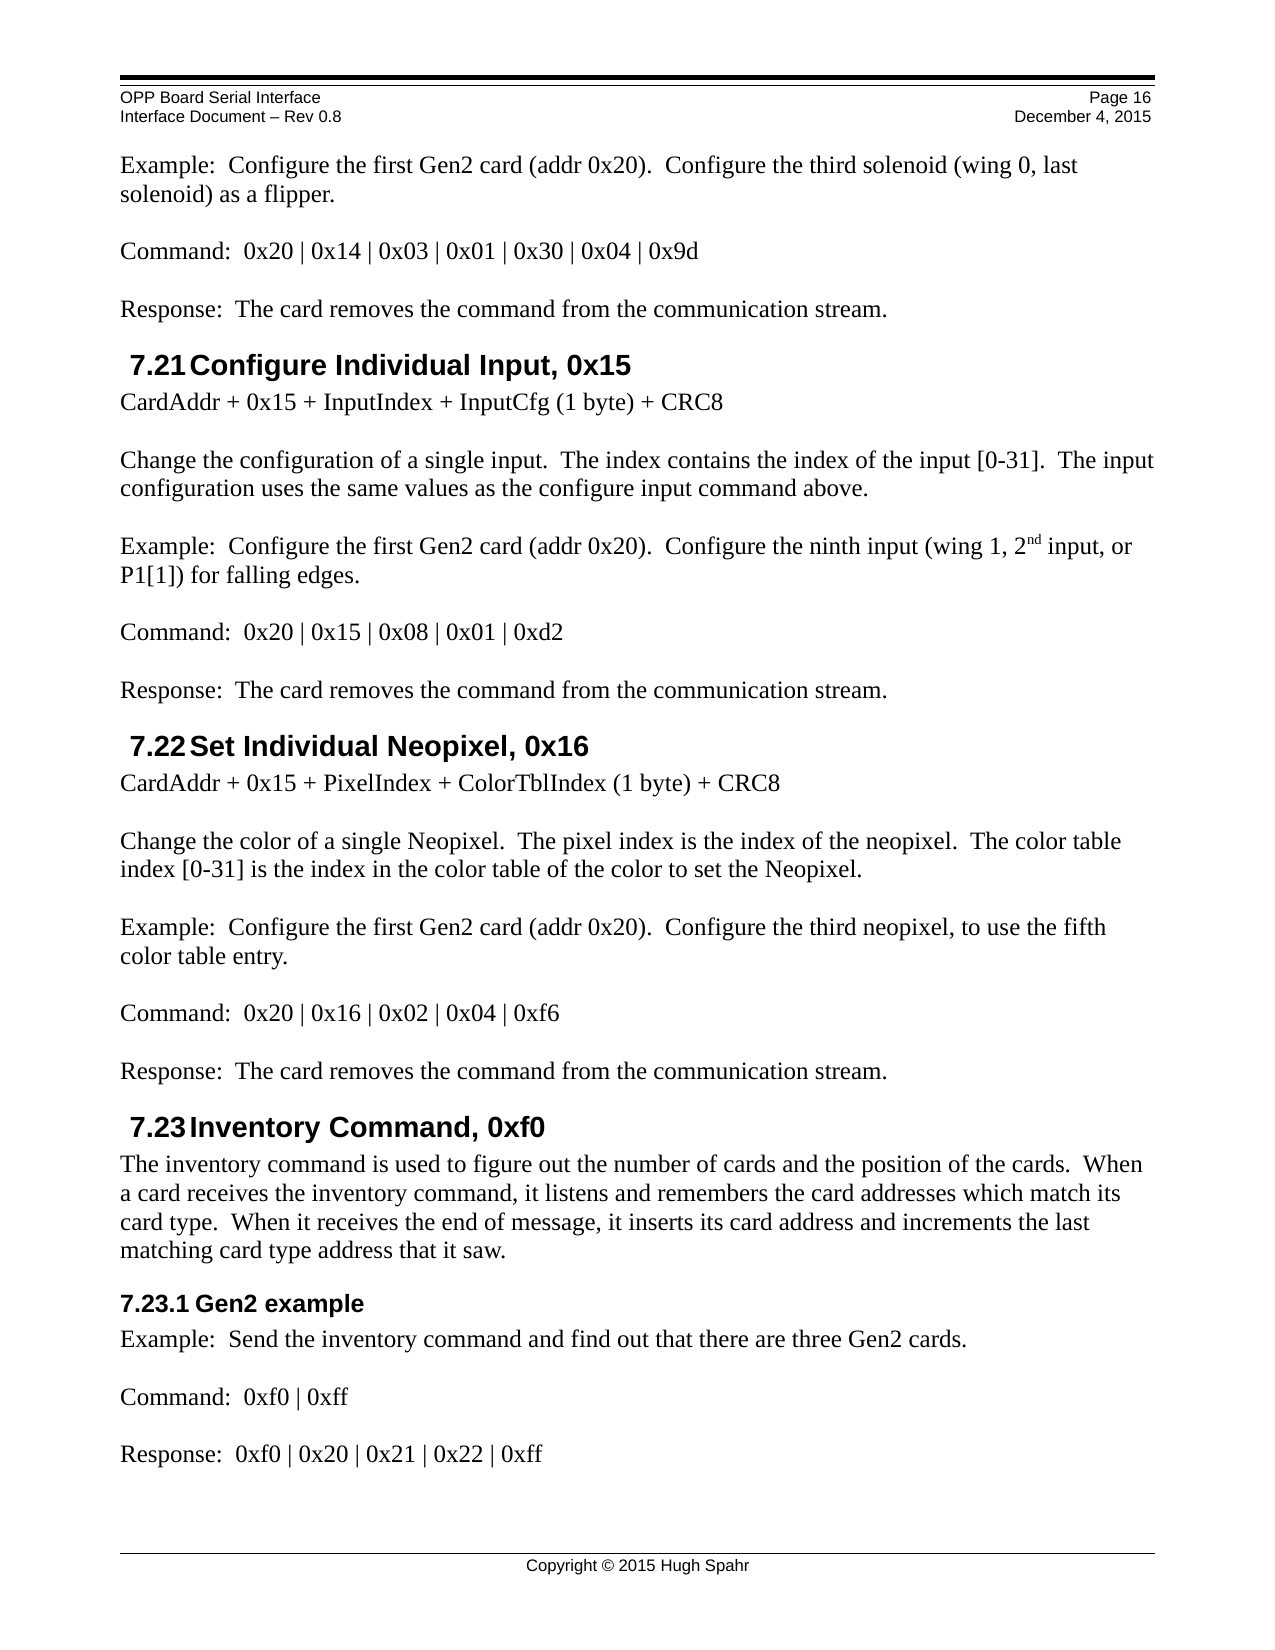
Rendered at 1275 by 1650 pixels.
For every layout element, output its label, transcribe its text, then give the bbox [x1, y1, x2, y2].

subtitle Inventory Command, 0xf0 [129, 1109, 1155, 1143]
text CardAddr + 0x15 + PixelIndex + ColorTblIndex (1 byte) + CRC8 [120, 768, 1155, 797]
text Change the configuration of a single input. The index contains the index of the input [0-31]. The input configuration uses the same values as the configure input command above. [120, 445, 1155, 502]
text CardAddr + 0x15 + InputIndex + InputCfg (1 byte) + CRC8 [120, 387, 1155, 416]
text Example: Configure the first Gen2 card (addr 0x20). Configure the ninth input (wing 1, 2nd input, or P1[1]) for falling edges. [120, 531, 1155, 588]
text Command: 0x20 | 0x16 | 0x02 | 0x04 | 0xf6 [120, 998, 1155, 1027]
text Command: 0x20 | 0x15 | 0x08 | 0x01 | 0xd2 [120, 617, 1155, 646]
text Command: 0xf0 | 0xff [120, 1382, 1155, 1411]
text Response: The card removes the command from the communication stream. [120, 294, 1155, 322]
text Response: 0xf0 | 0x20 | 0x21 | 0x22 | 0xff [120, 1439, 1155, 1468]
text Change the color of a single Neopixel. The pixel index is the index of the neopixel. The color table index [0-31] is the index in the color table of the color to set the Neopixel. [120, 826, 1155, 883]
subtitle Gen2 example [120, 1289, 1155, 1318]
text Example: Configure the first Gen2 card (addr 0x20). Configure the third neopixel, to use the fifth color table entry. [120, 912, 1155, 969]
text Response: The card removes the command from the communication stream. [120, 675, 1155, 703]
text Example: Configure the first Gen2 card (addr 0x20). Configure the third solenoid (wing 0, last solenoid) as a flipper. [120, 150, 1155, 207]
text The inventory command is used to figure out the number of cards and the position of the cards. When a card receives the inventory command, it listens and remembers the card addresses which match its card type. When it receives the end of message, it inserts its card address and increments the last matching card type address that it saw. [120, 1149, 1155, 1264]
text Example: Send the inventory command and find out that there are three Gen2 cards. [120, 1324, 1155, 1353]
subtitle Set Individual Neopixel, 0x16 [129, 728, 1155, 762]
text Command: 0x20 | 0x14 | 0x03 | 0x01 | 0x30 | 0x04 | 0x9d [120, 236, 1155, 265]
text Response: The card removes the command from the communication stream. [120, 1056, 1155, 1084]
subtitle Configure Individual Input, 0x15 [129, 347, 1155, 381]
